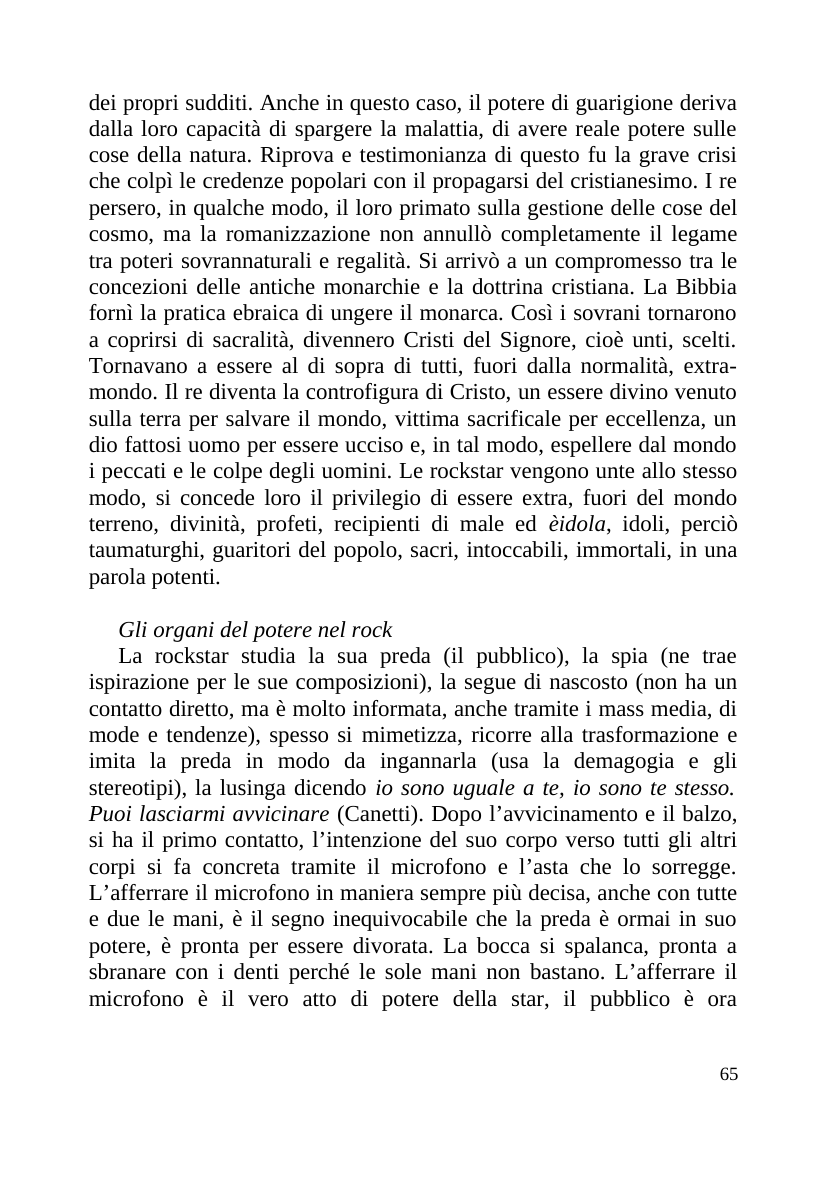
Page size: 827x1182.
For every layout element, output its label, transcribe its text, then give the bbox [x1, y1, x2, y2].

text Gli organi del potere nel rock [88, 616, 738, 642]
text dei propri sudditi. Anche in questo caso, il potere di guarigione deriva dalla loro capacità di spargere la malattia, di avere reale potere sulle cose della natura. Riprova e testimonianza di questo fu la grave crisi che colpì le credenze popolari con il propagarsi del cristianesimo. I re persero, in qualche modo, il loro primato sulla gestione delle cose del cosmo, ma la romanizzazione non annullò completamente il legame tra poteri sovrannaturali e regalità. Si arrivò a un compromesso tra le concezioni delle antiche monarchie e la dottrina cristiana. La Bibbia fornì la pratica ebraica di ungere il monarca. Così i sovrani tornarono a coprirsi di sacralità, divennero Cristi del Signore, cioè unti, scelti. Tornavano a essere al di sopra di tutti, fuori dalla normalità, extra-mondo. Il re diventa la controfigura di Cristo, un essere divino venuto sulla terra per salvare il mondo, vittima sacrificale per eccellenza, un dio fattosi uomo per essere ucciso e, in tal modo, espellere dal mondo i peccati e le colpe degli uomini. Le rockstar vengono unte allo stesso modo, si concede loro il privilegio di essere extra, fuori del mondo terreno, divinità, profeti, recipienti di male ed èidola, idoli, perciò taumaturghi, guaritori del popolo, sacri, intoccabili, immortali, in una parola potenti. [88, 88, 738, 589]
text La rockstar studia la sua preda (il pubblico), la spia (ne trae ispirazione per le sue composizioni), la segue di nascosto (non ha un contatto diretto, ma è molto informata, anche tramite i mass media, di mode e tendenze), spesso si mimetizza, ricorre alla trasformazione e imita la preda in modo da ingannarla (usa la demagogia e gli stereotipi), la lusinga dicendo io sono uguale a te, io sono te stesso. Puoi lasciarmi avvicinare (Canetti). Dopo l’avvicinamento e il balzo, si ha il primo contatto, l’intenzione del suo corpo verso tutti gli altri corpi si fa concreta tramite il microfono e l’asta che lo sorregge. L’afferrare il microfono in maniera sempre più decisa, anche con tutte e due le mani, è il segno inequivocabile che la preda è ormai in suo potere, è pronta per essere divorata. La bocca si spalanca, pronta a sbranare con i denti perché le sole mani non bastano. L’afferrare il microfono è il vero atto di potere della star, il pubblico è ora [88, 642, 738, 1011]
